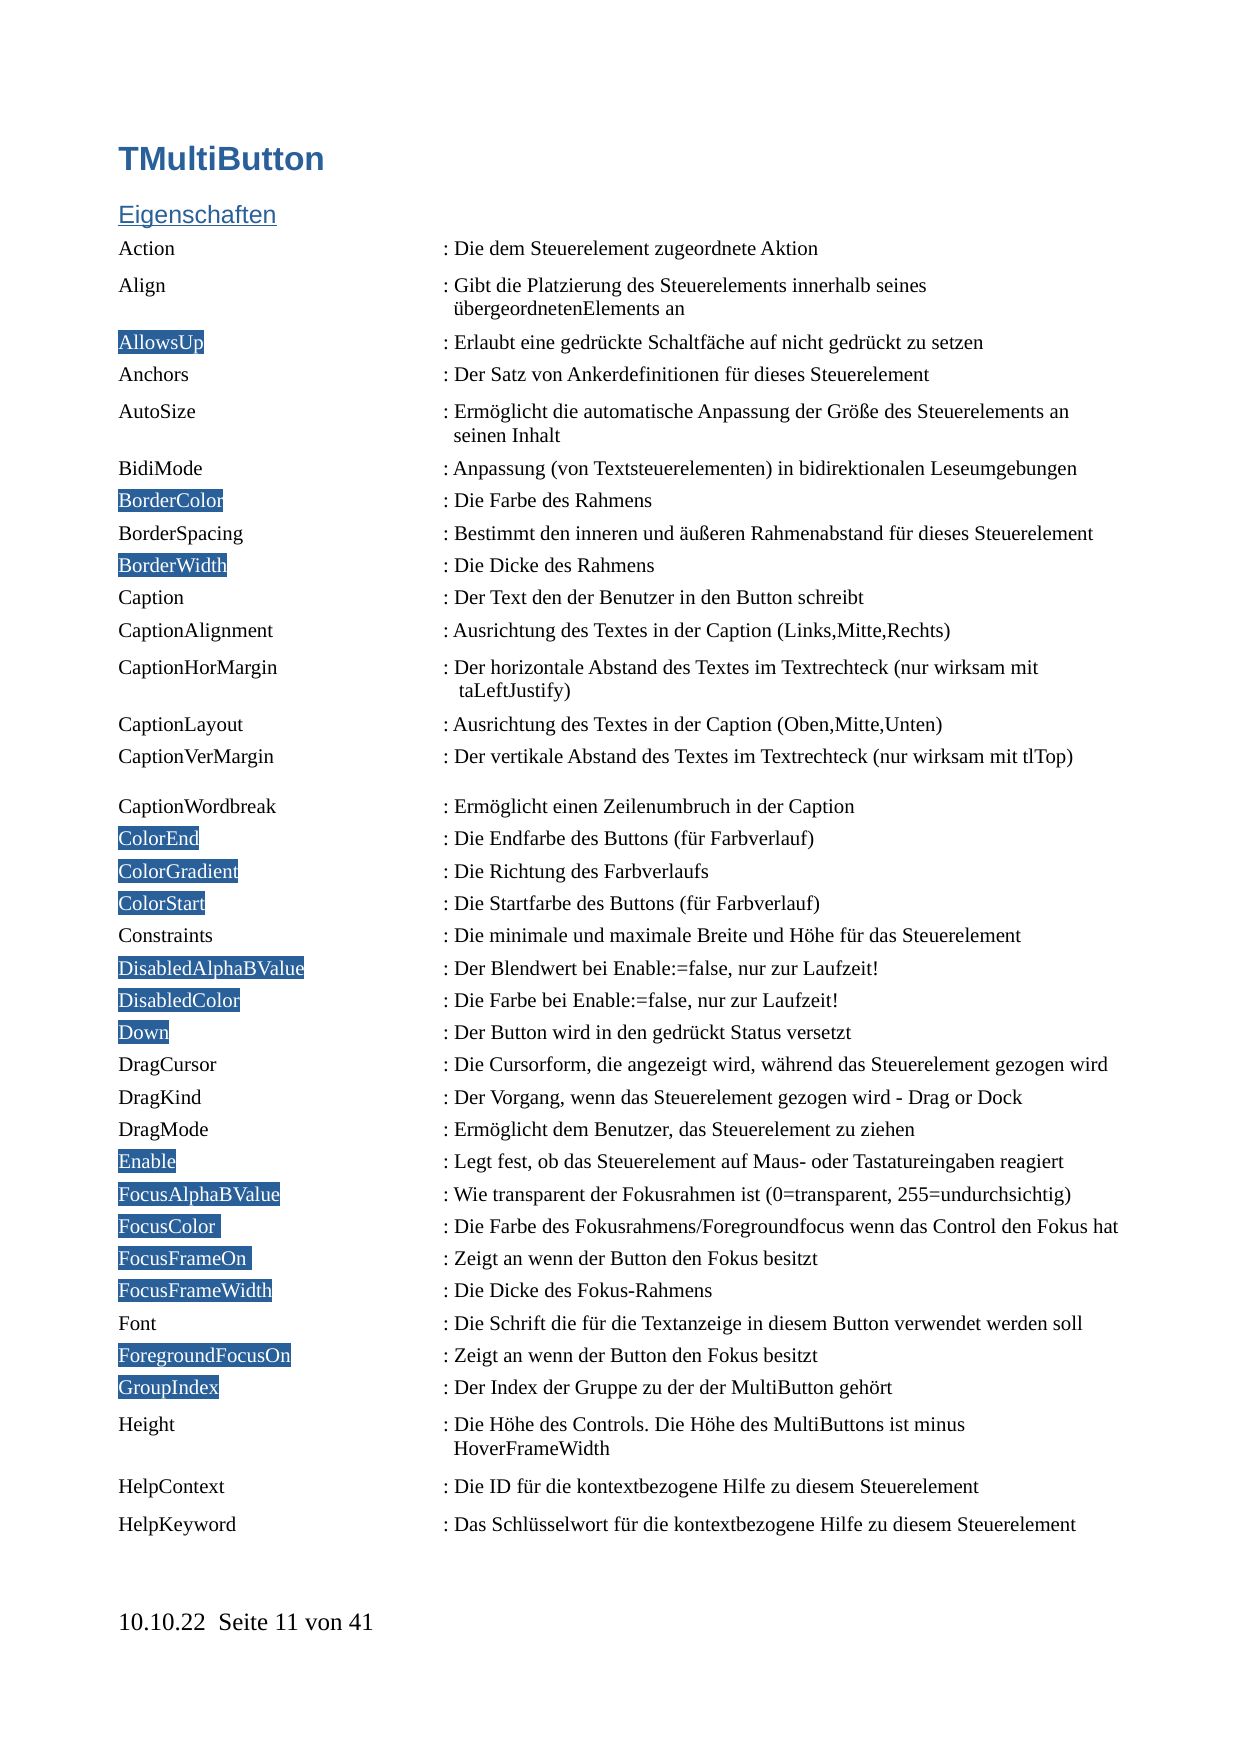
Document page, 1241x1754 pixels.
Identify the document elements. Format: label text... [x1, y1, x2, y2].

text AutoSize : Ermöglicht die automatische Anpassung der Größe des Steuerelements an seinen Inhalt [118, 399, 1122, 447]
text DragMode : Ermöglicht dem Benutzer, das Steuerelement zu ziehen [118, 1122, 1122, 1140]
text HelpKeyword : Das Schlüsselwort für die kontextbezogene Hilfe zu diesem Steuerelement [118, 1513, 1122, 1537]
text DisabledAlphaBValue : Der Blendwert bei Enable:=false, nur zur Laufzeit! [118, 961, 1122, 978]
text BorderColor : Die Farbe des Rahmens [118, 494, 1122, 511]
text BidiMode : Anpassung (von Textsteuerelementen) in bidirektionalen Leseumgebungen [118, 461, 1122, 479]
text FocusFrameOn : Zeigt an wenn der Button den Fokus besitzt [118, 1251, 1122, 1269]
text FocusColor : Die Farbe des Fokusrahmens/Foregroundfocus wenn das Control den Fokus hat [118, 1219, 1122, 1237]
text Height : Die Höhe des Controls. Die Höhe des MultiButtons ist minus HoverFrameWidth [118, 1413, 1122, 1460]
text AllowsUp : Erlaubt eine gedrückte Schaltfäche auf nicht gedrückt zu setzen [118, 335, 1122, 353]
text Font : Die Schrift die für die Textanzeige in diesem Button verwendet werden soll [118, 1316, 1122, 1334]
text CaptionHorMargin : Der horizontale Abstand des Textes im Textrechteck (nur wirksam mit taLeftJustify) [118, 655, 1122, 702]
text Down : Der Button wird in den gedrückt Status versetzt [118, 1025, 1122, 1043]
text ForegroundFocusOn : Zeigt an wenn der Button den Fokus besitzt [118, 1348, 1122, 1366]
text CaptionWordbreak : Ermöglicht einen Zeilenumbruch in der Caption [118, 799, 1122, 817]
subtitle TMultiButton [118, 139, 1122, 178]
text BorderSpacing : Bestimmt den inneren und äußeren Rahmenabstand für dieses Steuerelement [118, 526, 1122, 544]
text Enable : Legt fest, ob das Steuerelement auf Maus- oder Tastatureingaben reagiert [118, 1154, 1122, 1172]
text DisabledColor : Die Farbe bei Enable:=false, nur zur Laufzeit! [118, 993, 1122, 1011]
text DragCursor : Die Cursorform, die angezeigt wird, während das Steuerelement gezogen wird [118, 1058, 1122, 1075]
text ColorEnd : Die Endfarbe des Buttons (für Farbverlauf) [118, 832, 1122, 849]
text CaptionLayout : Ausrichtung des Textes in der Caption (Oben,Mitte,Unten) [118, 717, 1122, 735]
text FocusAlphaBValue : Wie transparent der Fokusrahmen ist (0=transparent, 255=undurchsichtig) [118, 1187, 1122, 1204]
subtitle Eigenschaften [118, 205, 1122, 228]
text DragKind : Der Vorgang, wenn das Steuerelement gezogen wird - Drag or Dock [118, 1090, 1122, 1108]
text Action : Die dem Steuerelement zugeordnete Aktion [118, 241, 1122, 258]
text BorderWidth : Die Dicke des Rahmens [118, 558, 1122, 576]
text FocusFrameWidth : Die Dicke des Fokus-Rahmens [118, 1284, 1122, 1301]
text ColorGradient : Die Richtung des Farbverlaufs [118, 864, 1122, 882]
text Align : Gibt die Platzierung des Steuerelements innerhalb seines übergeordnetenElements an [118, 273, 1122, 320]
text HelpContext : Die ID für die kontextbezogene Hilfe zu diesem Steuerelement [118, 1475, 1122, 1498]
text Anchors : Der Satz von Ankerdefinitionen für dieses Steuerelement [118, 367, 1122, 385]
text CaptionVerMargin : Der vertikale Abstand des Textes im Textrechteck (nur wirksam mit tlTop) [118, 749, 1122, 785]
text Caption : Der Text den der Benutzer in den Button schreibt [118, 591, 1122, 608]
text GroupIndex : Der Index der Gruppe zu der der MultiButton gehört [118, 1381, 1122, 1398]
text CaptionAlignment : Ausrichtung des Textes in der Caption (Links,Mitte,Rechts) [118, 623, 1122, 641]
text ColorStart : Die Startfarbe des Buttons (für Farbverlauf) [118, 896, 1122, 914]
text Constraints : Die minimale und maximale Breite und Höhe für das Steuerelement [118, 928, 1122, 946]
